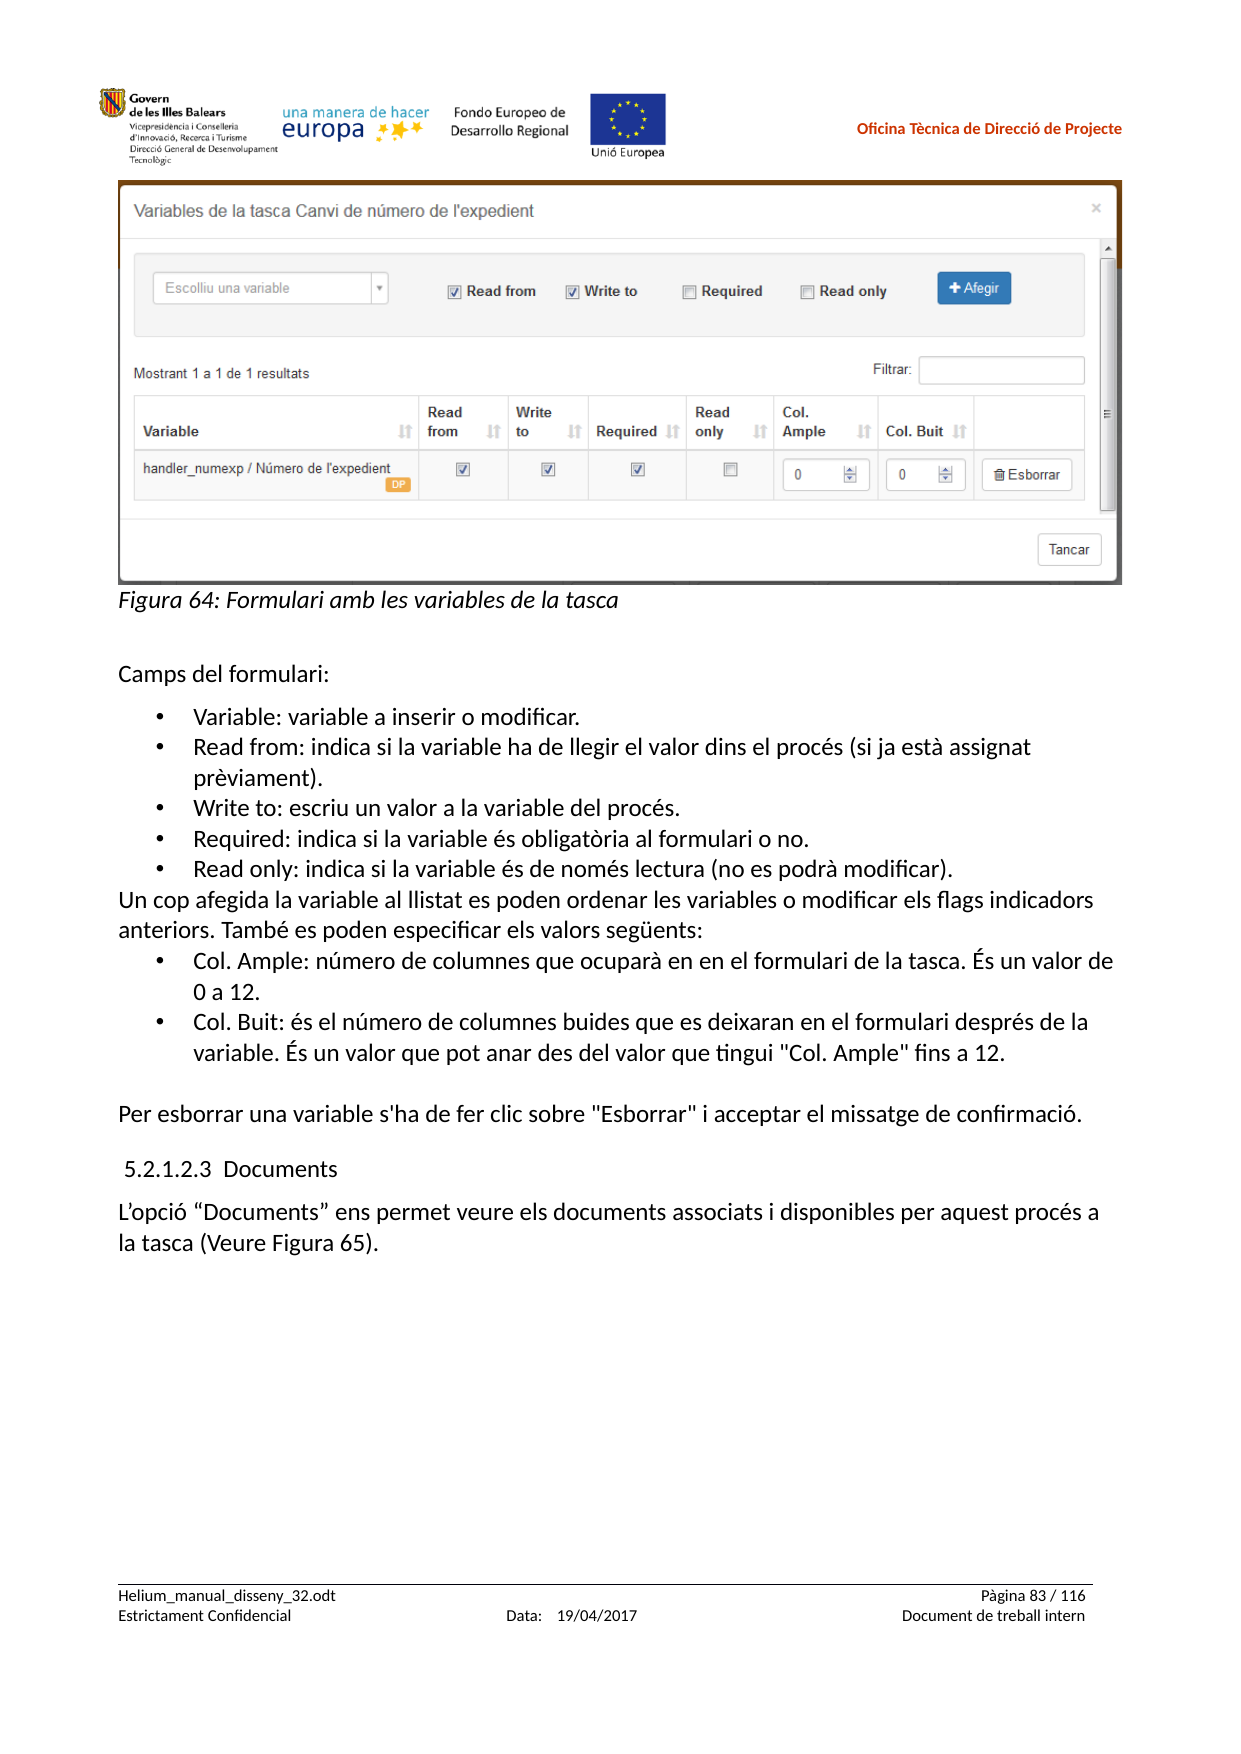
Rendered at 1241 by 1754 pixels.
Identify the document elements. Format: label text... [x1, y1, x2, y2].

list Required: indica si la variable és obligatòria al formulari o no. [156, 823, 1122, 854]
picture [118, 180, 1123, 585]
text Un cop afegida la variable al llistat es poden ordenar les variables o modificar els flags indicadors anteriors. També es poden especificar els valors següents: [118, 884, 1122, 945]
list Read from: indica si la variable ha de llegir el valor dins el procés (si ja està assignat prèviament). [156, 732, 1122, 793]
list Col. Ample: número de columnes que ocuparà en en el formulari de la tasca. És un valor de 0 a 12. [156, 945, 1122, 1006]
list Variable: variable a inserir o modificar. [156, 701, 1122, 732]
text Per esborrar una variable s'ha de fer clic sobre "Esborrar" i acceptar el missatge de confirmació. [118, 1098, 1122, 1128]
text Figura 64: Formulari amb les variables de la tasca [118, 585, 1122, 615]
list Col. Buit: és el número de columnes buides que es deixaran en el formulari després de la variable. És un valor que pot anar des del valor que tingui "Col. Ample" fins a 12. [156, 1006, 1122, 1067]
list Write to: escriu un valor a la variable del procés. [156, 793, 1122, 823]
list Read only: indica si la variable és de només lectura (no es podrà modificar). [156, 854, 1122, 884]
picture [99, 87, 668, 166]
text L’opció “Documents” ens permet veure els documents associats i disponibles per aquest procés a la tasca (Veure Figura 65). [118, 1196, 1122, 1257]
subtitle Documents [118, 1153, 1122, 1184]
text Camps del formulari: [118, 658, 1122, 688]
